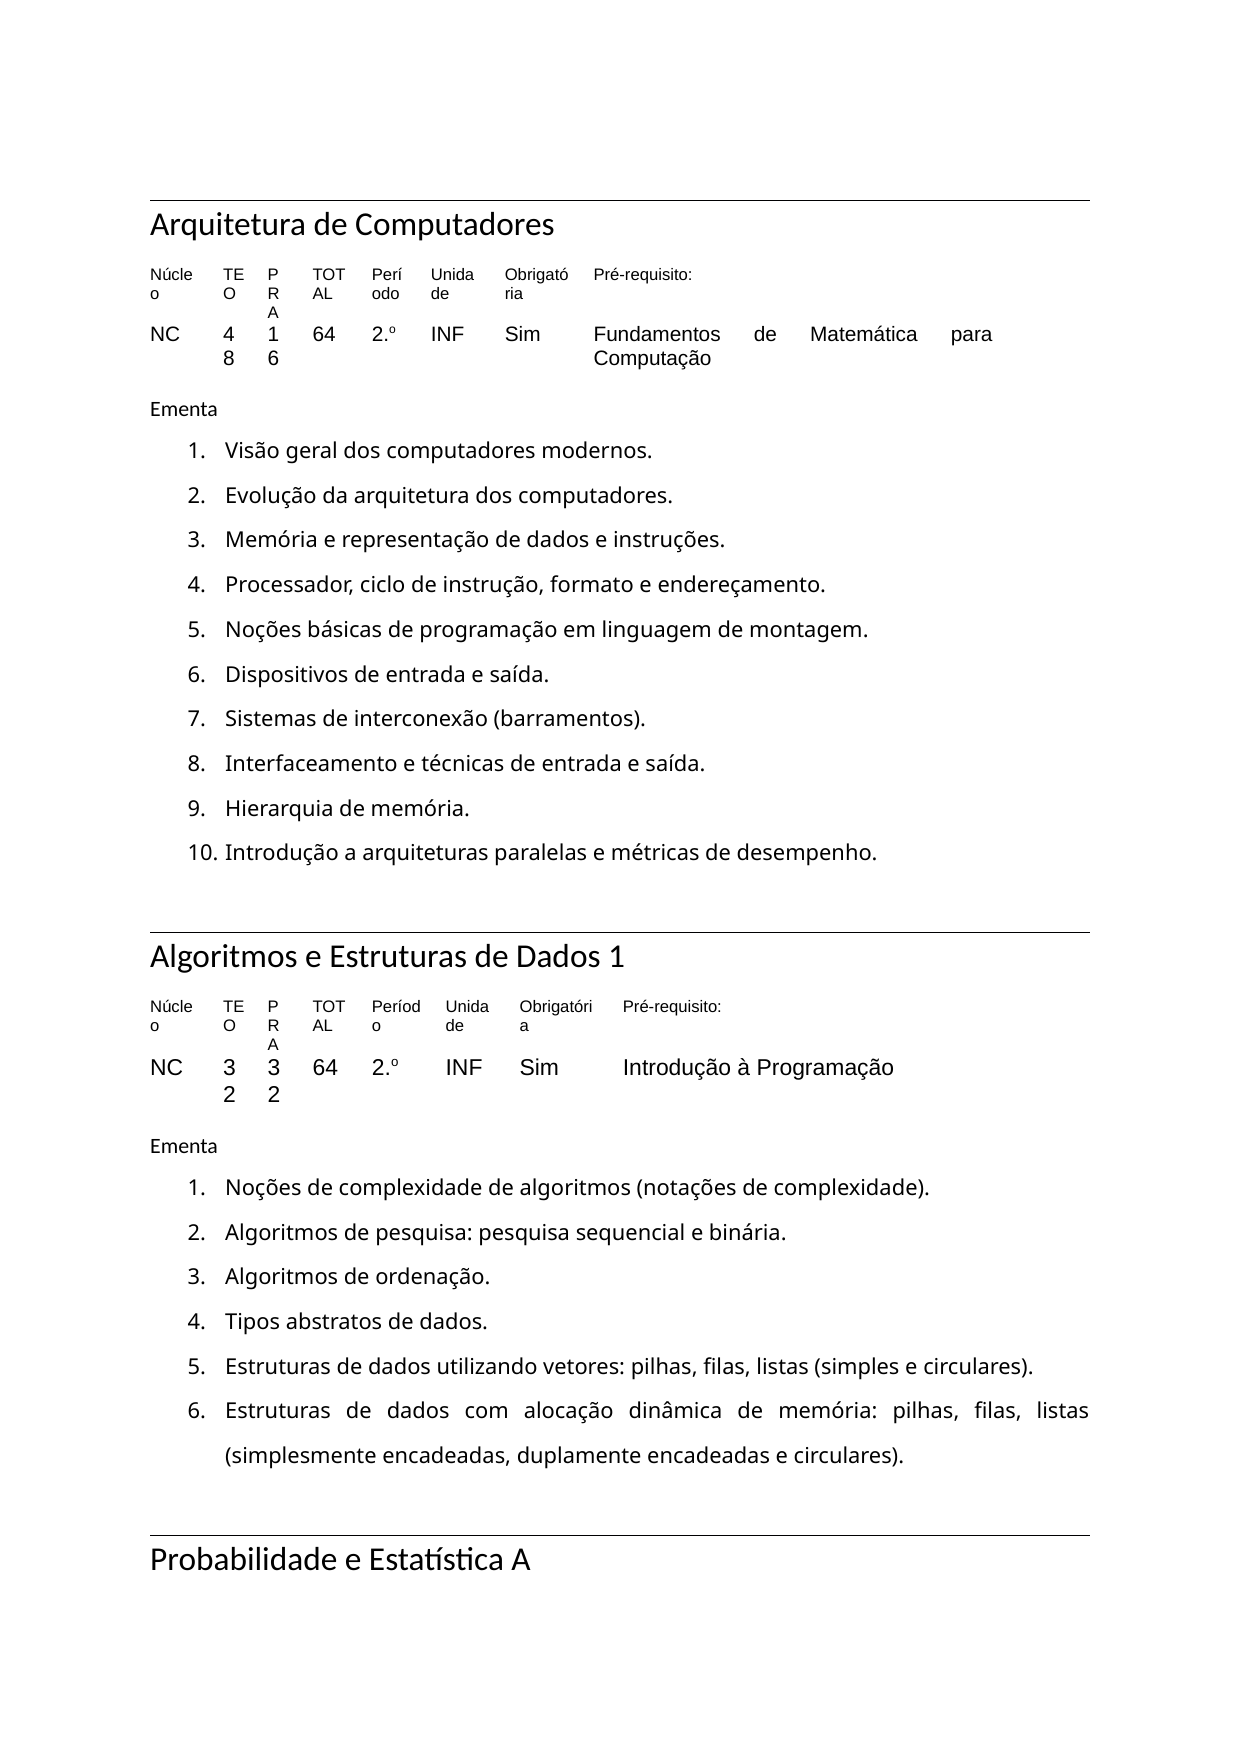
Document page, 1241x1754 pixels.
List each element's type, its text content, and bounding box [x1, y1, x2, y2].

subtitle Algoritmos e Estruturas de Dados 1 [150, 933, 1090, 976]
table_cell INF [434, 1054, 508, 1107]
table_cell Fundamentos de Matemática para Computação [582, 322, 1004, 370]
table_header Período [360, 997, 434, 1054]
table_cell 32 [212, 1054, 256, 1107]
table_header TOTAL [301, 265, 360, 322]
list Evolução da arquitetura dos computadores. [187, 480, 1090, 509]
table_cell Sim [508, 1054, 611, 1107]
table_header Núcleo [139, 997, 212, 1054]
list Noções básicas de programação em linguagem de montagem. [187, 614, 1090, 644]
subtitle Arquitetura de Computadores [150, 201, 1090, 244]
list Sistemas de interconexão (barramentos). [187, 703, 1090, 733]
table_header TOTAL [301, 997, 360, 1054]
table_cell 64 [301, 1054, 360, 1107]
table_header Núcleo [139, 265, 212, 322]
table_header Pré-requisito: [582, 265, 1004, 322]
table_cell 32 [256, 1054, 301, 1107]
table_header PRA [256, 265, 301, 322]
list Hierarquia de memória. [187, 793, 1090, 822]
table_cell 48 [212, 322, 256, 370]
list Estruturas de dados utilizando vetores: pilhas, filas, listas (simples e circulares). [187, 1351, 1090, 1380]
table_header Unidade [434, 997, 508, 1054]
table_header Obrigatória [508, 997, 611, 1054]
subtitle Ementa [150, 395, 1090, 422]
table_cell 2.o [360, 1054, 434, 1107]
list Visão geral dos computadores modernos. [187, 435, 1090, 465]
list Tipos abstratos de dados. [187, 1306, 1090, 1336]
table_cell 64 [301, 322, 360, 370]
list Introdução a arquiteturas paralelas e métricas de desempenho. [187, 837, 1090, 867]
table_header Obrigatória [493, 265, 582, 322]
list Noções de complexidade de algoritmos (notações de complexidade). [187, 1172, 1090, 1202]
list Memória e representação de dados e instruções. [187, 524, 1090, 554]
list Algoritmos de pesquisa: pesquisa sequencial e binária. [187, 1217, 1090, 1246]
table_cell Sim [493, 322, 582, 370]
table_header Unidade [419, 265, 493, 322]
list Estruturas de dados com alocação dinâmica de memória: pilhas, filas, listas (simplesmente encadeadas, duplamente encadeadas e circulares). [187, 1395, 1090, 1470]
list Dispositivos de entrada e saída. [187, 658, 1090, 688]
table_cell NC [139, 1054, 212, 1107]
subtitle Ementa [150, 1132, 1090, 1158]
list Interfaceamento e técnicas de entrada e saída. [187, 748, 1090, 778]
table_header PRA [256, 997, 301, 1054]
table_cell NC [139, 322, 212, 370]
list Algoritmos de ordenação. [187, 1261, 1090, 1291]
table_header TEO [212, 265, 256, 322]
table_cell Introdução à Programação [611, 1054, 1004, 1107]
list Processador, ciclo de instrução, formato e endereçamento. [187, 569, 1090, 599]
table_cell INF [419, 322, 493, 370]
table_header Pré-requisito: [611, 997, 1004, 1054]
table_cell 16 [256, 322, 301, 370]
subtitle Probabilidade e Estatística A [150, 1536, 1090, 1578]
table_header Período [360, 265, 419, 322]
table_header TEO [212, 997, 256, 1054]
table_cell 2.o [360, 322, 419, 370]
